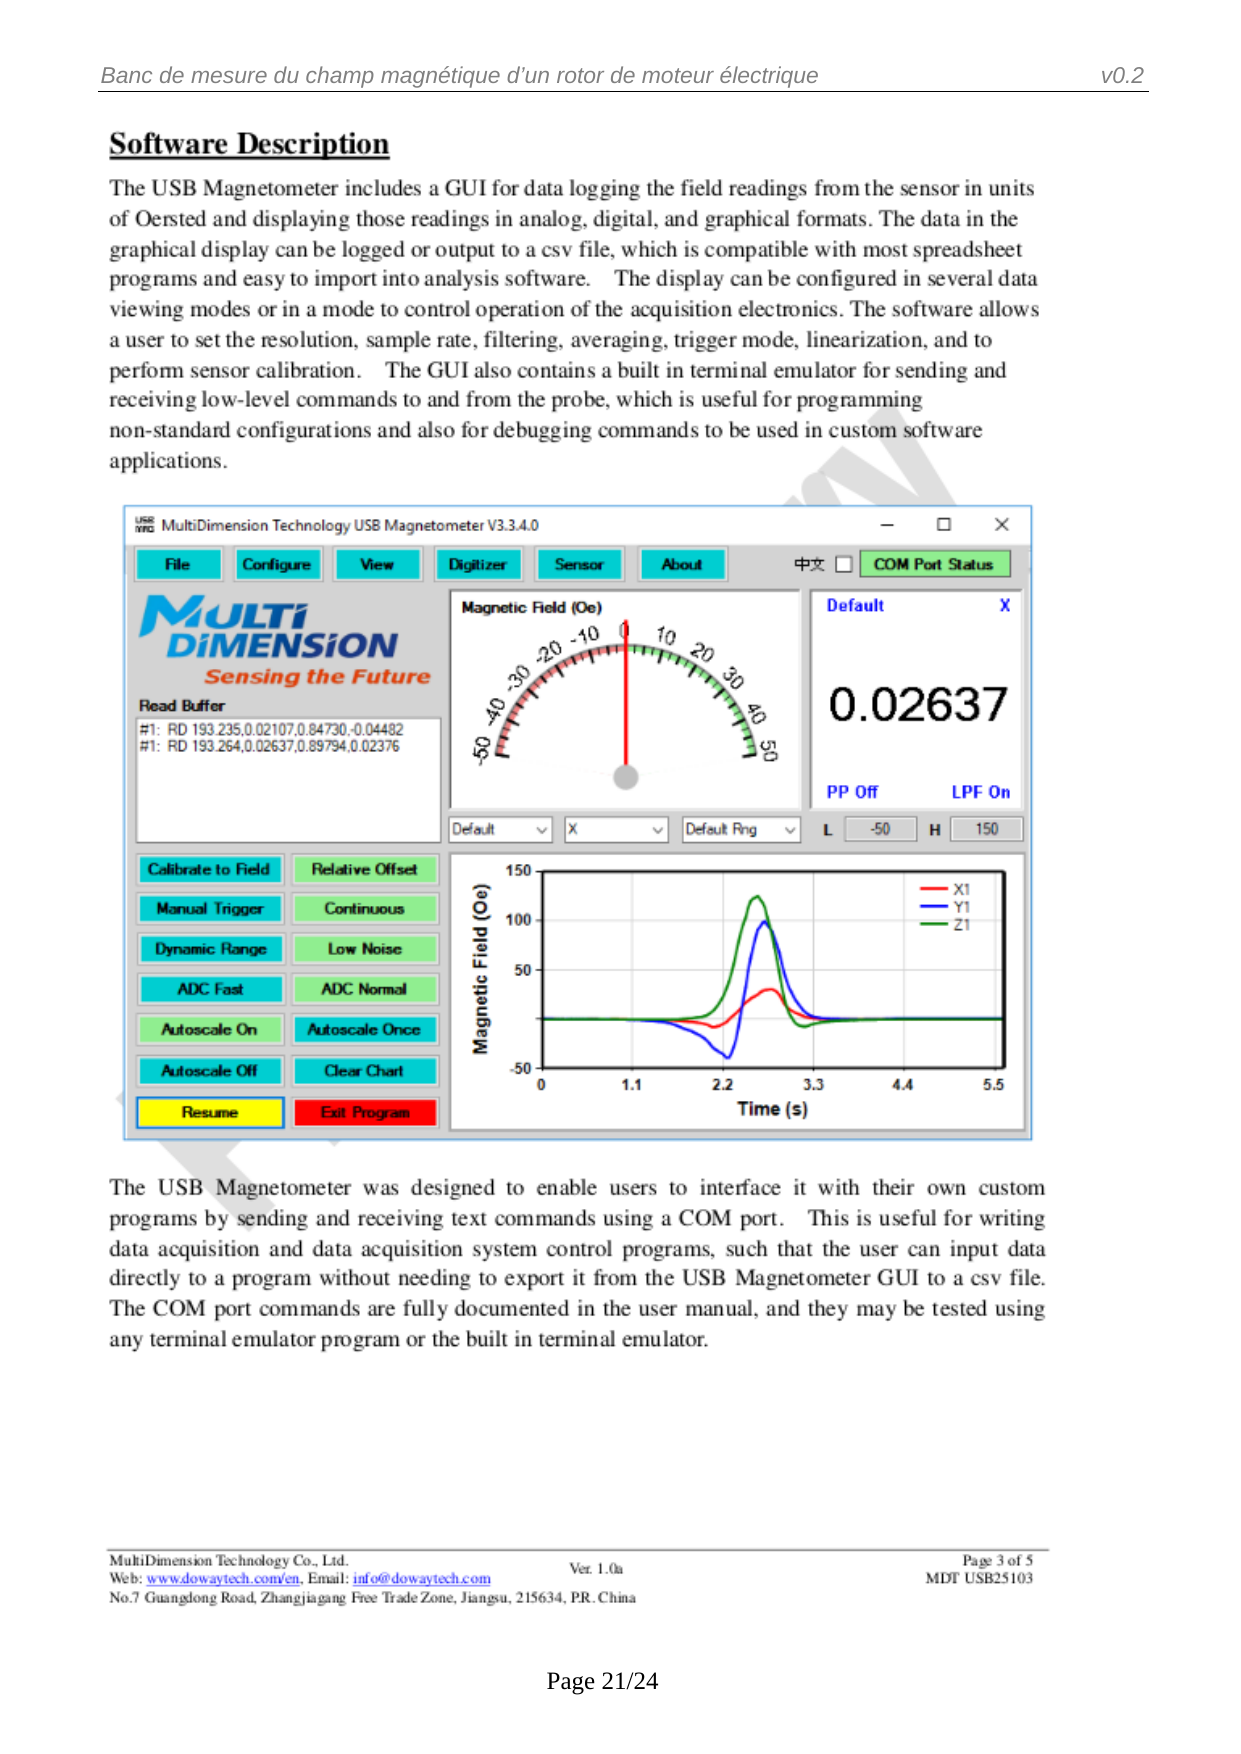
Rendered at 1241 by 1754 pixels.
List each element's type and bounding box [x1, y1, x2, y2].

picture [100, 120, 1054, 1608]
